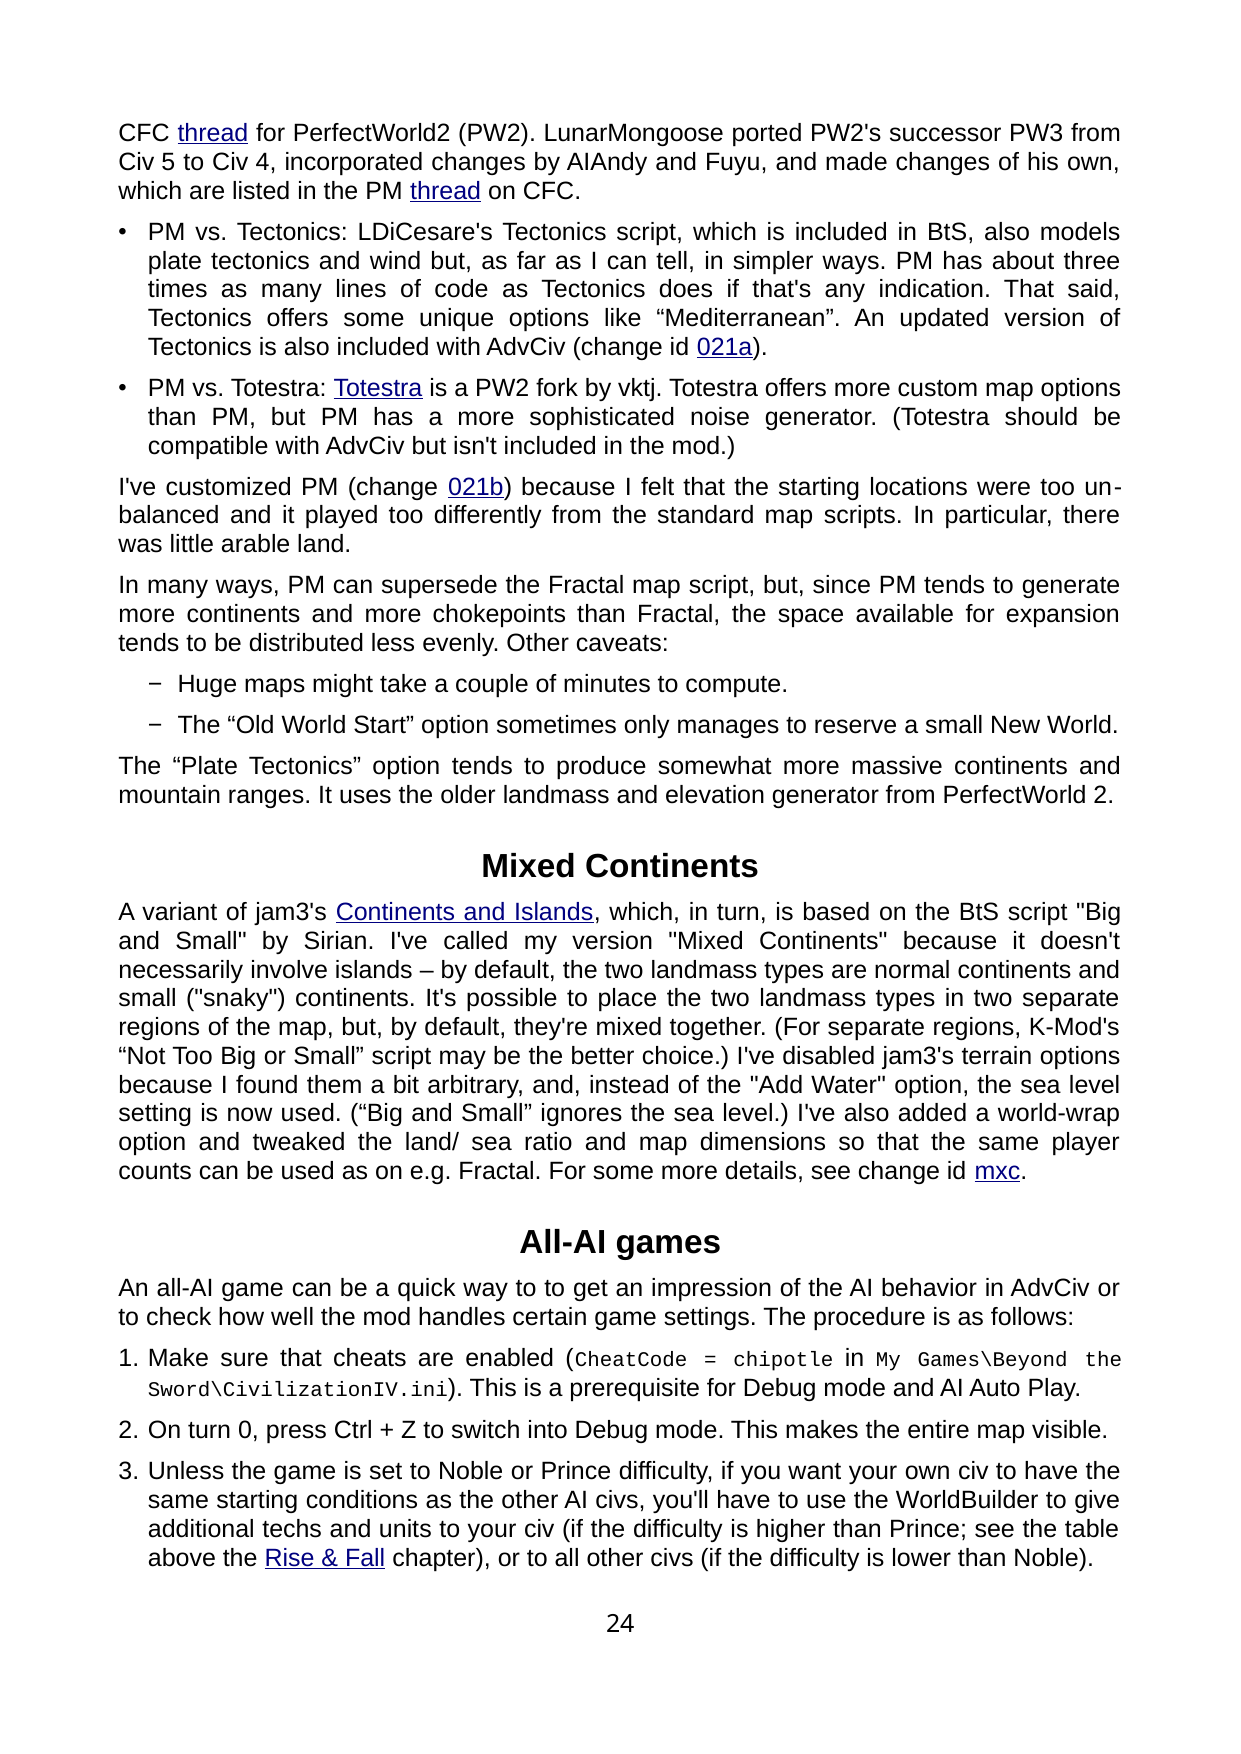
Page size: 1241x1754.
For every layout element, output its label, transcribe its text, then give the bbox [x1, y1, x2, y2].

subtitle Mixed Continents [118, 846, 1122, 885]
list The “Old World Start” option sometimes only manages to reserve a small New World. [148, 710, 1122, 739]
text In many ways, PM can supersede the Fractal map script, but, since PM tends to generate more continents and more chokepoints than Fractal, the space available for expansion tends to be distributed less evenly. Other caveats: [118, 570, 1122, 657]
text A variant of jam3's Continents and Islands, which, in turn, is based on the BtS script "Big and Small" by Sirian. I've called my version "Mixed Continents" because it doesn't necessarily involve islands – by default, the two landmass types are normal continents and small ("snaky") continents. It's possible to place the two landmass types in two separate regions of the map, but, by default, they're mixed together. (For separate regions, K-Mod's “Not Too Big or Small” script may be the better choice.) I've disabled jam3's terrain options because I found them a bit arbitrary, and, instead of the "Add Water" option, the sea level setting is now used. (“Big and Small” ignores the sea level.) I've also added a world-wrap option and tweaked the land/ sea ratio and map dimensions so that the same player counts can be used as on e.g. Fractal. For some more details, see change id mxc. [118, 897, 1122, 1185]
text The “Plate Tectonics” option tends to produce somewhat more massive continents and mountain ranges. It uses the older landmass and elevation generator from PerfectWorld 2. [118, 751, 1122, 809]
text An all-AI game can be a quick way to to get an impression of the AI behavior in AdvCiv or to check how well the mod handles certain game settings. The procedure is as follows: [118, 1273, 1122, 1331]
list Unless the game is set to Noble or Prince difficulty, if you want your own civ to have the same starting conditions as the other AI civs, you'll have to use the WorldBuilder to give additional techs and units to your civ (if the difficulty is higher than Prince; see the table above the Rise & Fall chapter), or to all other civs (if the difficulty is lower than Noble). [118, 1456, 1122, 1571]
text I've customized PM (change 021b) because I felt that the starting locations were too un­balanced and it played too differently from the standard map scripts. In particular, there was little arable land. [118, 472, 1122, 558]
list Make sure that cheats are enabled (CheatCode = chipotle in My Games\Beyond the Sword\CivilizationIV.ini). This is a prerequisite for Debug mode and AI Auto Play. [118, 1343, 1122, 1402]
list PM vs. Tectonics: LDiCesare's Tectonics script, which is included in BtS, also models plate tectonics and wind but, as far as I can tell, in simpler ways. PM has about three times as many lines of code as Tectonics does if that's any indication. That said, Tectonics offers some unique options like “Mediterranean”. An updated version of Tectonics is also included with AdvCiv (change id 021a). [118, 217, 1122, 361]
list Huge maps might take a couple of minutes to compute. [148, 669, 1122, 698]
text CFC thread for PerfectWorld2 (PW2). LunarMongoose ported PW2's successor PW3 from Civ 5 to Civ 4, incorporated changes by AIAndy and Fuyu, and made changes of his own, which are listed in the PM thread on CFC. [118, 118, 1122, 204]
list PM vs. Totestra: Totestra is a PW2 fork by vktj. Totestra offers more custom map options than PM, but PM has a more sophisticated noise generator. (Totestra should be compatible with AdvCiv but isn't included in the mod.) [118, 373, 1122, 459]
subtitle All-AI games [118, 1222, 1122, 1261]
list On turn 0, press Ctrl + Z to switch into Debug mode. This makes the entire map visible. [118, 1415, 1122, 1444]
